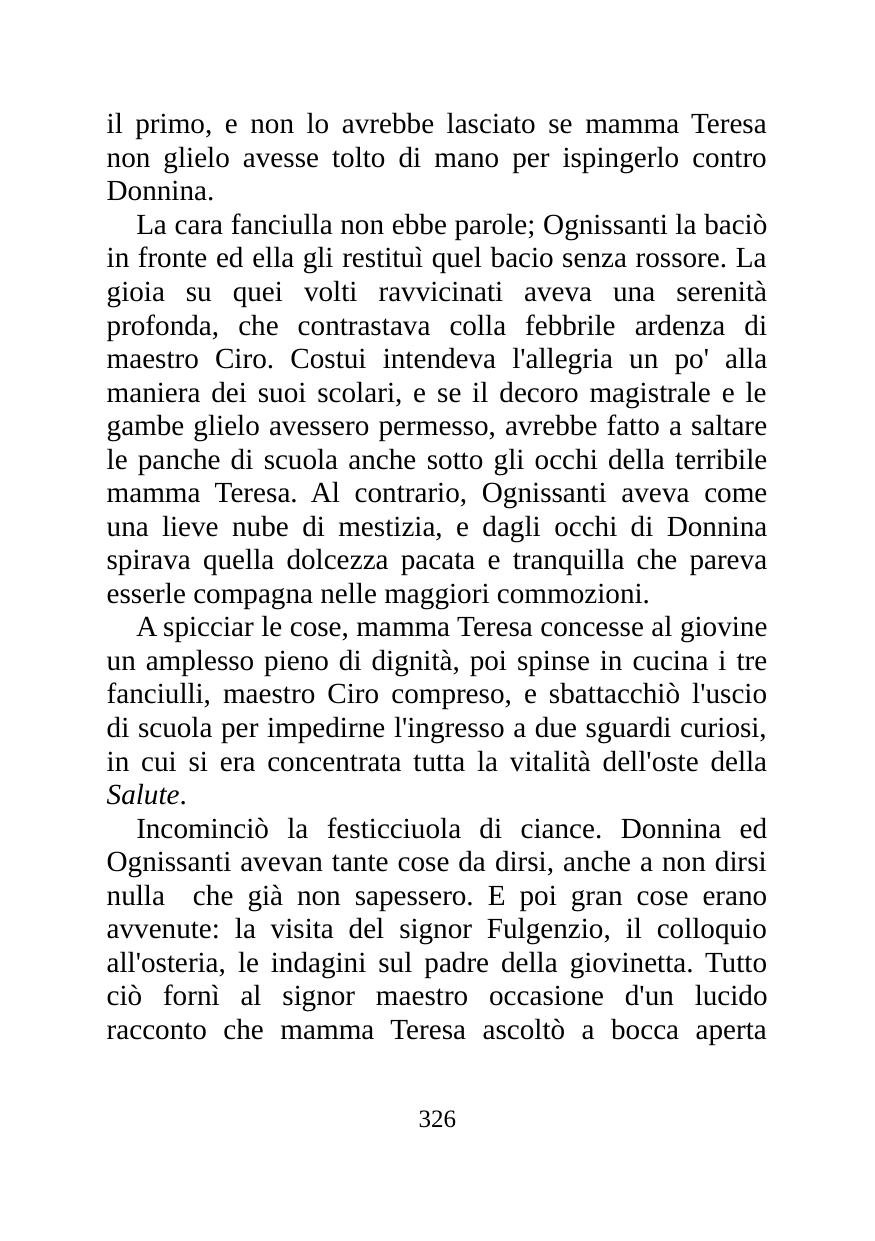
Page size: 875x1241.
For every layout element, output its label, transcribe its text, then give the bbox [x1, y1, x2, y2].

text Incominciò la festicciuola di ciance. Donnina ed Ognissanti avevan tante cose da dirsi, anche a non dirsi nulla che già non sapessero. E poi gran cose erano avvenute: la visita del signor Fulgenzio, il colloquio all'osteria, le indagini sul padre della giovinetta. Tutto ciò fornì al signor maestro occasione d'un lucido racconto che mamma Teresa ascoltò a bocca aperta [106, 811, 768, 1046]
text La cara fanciulla non ebbe parole; Ognissanti la baciò in fronte ed ella gli restituì quel bacio senza rossore. La gioia su quei volti ravvicinati aveva una serenità profonda, che contrastava colla febbrile ardenza di maestro Ciro. Costui intendeva l'allegria un po' alla maniera dei suoi scolari, e se il decoro magistrale e le gambe glielo avessero permesso, avrebbe fatto a saltare le panche di scuola anche sotto gli occhi della terribile mamma Teresa. Al contrario, Ognissanti aveva come una lieve nube di mestizia, e dagli occhi di Donnina spirava quella dolcezza pacata e tranquilla che pareva esserle compagna nelle maggiori commozioni. [106, 207, 768, 609]
text il primo, e non lo avrebbe lasciato se mamma Teresa non glielo avesse tolto di mano per ispingerlo contro Donnina. [106, 106, 768, 207]
text A spicciar le cose, mamma Teresa concesse al giovine un amplesso pieno di dignità, poi spinse in cucina i tre fanciulli, maestro Ciro compreso, e sbattacchiò l'uscio di scuola per impedirne l'ingresso a due sguardi curiosi, in cui si era concentrata tutta la vitalità dell'oste della Salute. [106, 609, 768, 811]
